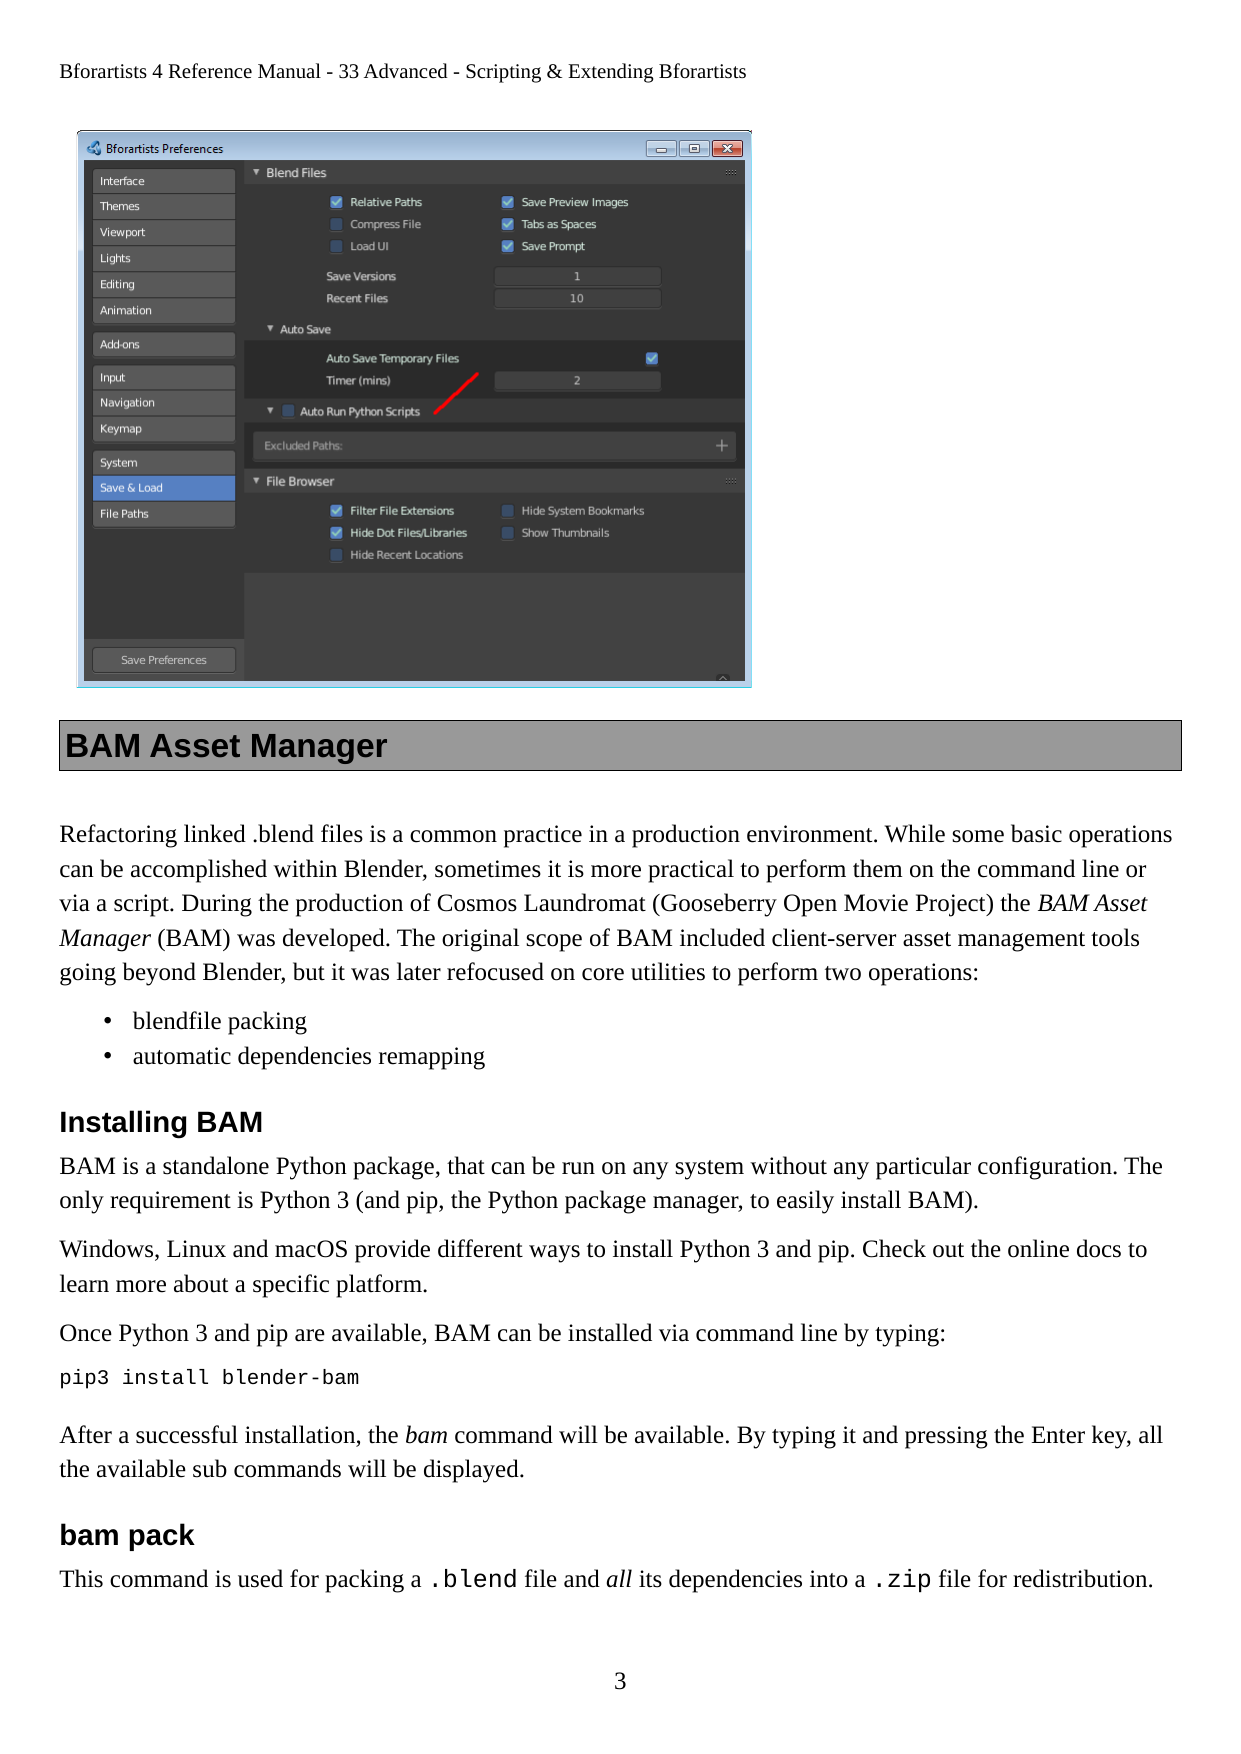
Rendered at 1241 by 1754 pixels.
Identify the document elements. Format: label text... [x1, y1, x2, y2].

text Once Python 3 and pip are available, BAM can be installed via command line by typing: [59, 1318, 1181, 1347]
list blendfile packing [103, 1006, 1181, 1035]
text This command is used for packing a .blend file and all its dependencies into a .zip file for redistribution. [59, 1564, 1181, 1595]
text After a successful installation, the bam command will be available. By typing it and pressing the Enter key, all the available sub commands will be displayed. [59, 1420, 1181, 1483]
text pip3 install blender-bam [59, 1367, 1181, 1391]
list automatic dependencies remapping [103, 1041, 1181, 1070]
text Refactoring linked .blend files is a common practice in a production environment. While some basic operations can be accomplished within Blender, sometimes it is more practical to perform them on the command line or via a script. During the production of Cosmos Laundromat (Gooseberry Open Movie Project) the BAM Asset Manager (BAM) was developed. The original scope of BAM included client-server asset management tools going beyond Blender, but it was later refocused on core utilities to perform two operations: [59, 819, 1181, 986]
text Windows, Linux and macOS provide different ways to install Python 3 and pip. Check out the online docs to learn more about a specific platform. [59, 1234, 1181, 1298]
text BAM is a standalone Python package, that can be run on any system without any particular configuration. The only requirement is Python 3 (and pip, the Python package manager, to easily install BAM). [59, 1151, 1181, 1214]
picture [76, 130, 752, 688]
table_header BAM Asset Manager [60, 721, 1181, 770]
subtitle Installing BAM [59, 1104, 1181, 1138]
subtitle bam pack [59, 1518, 1181, 1552]
